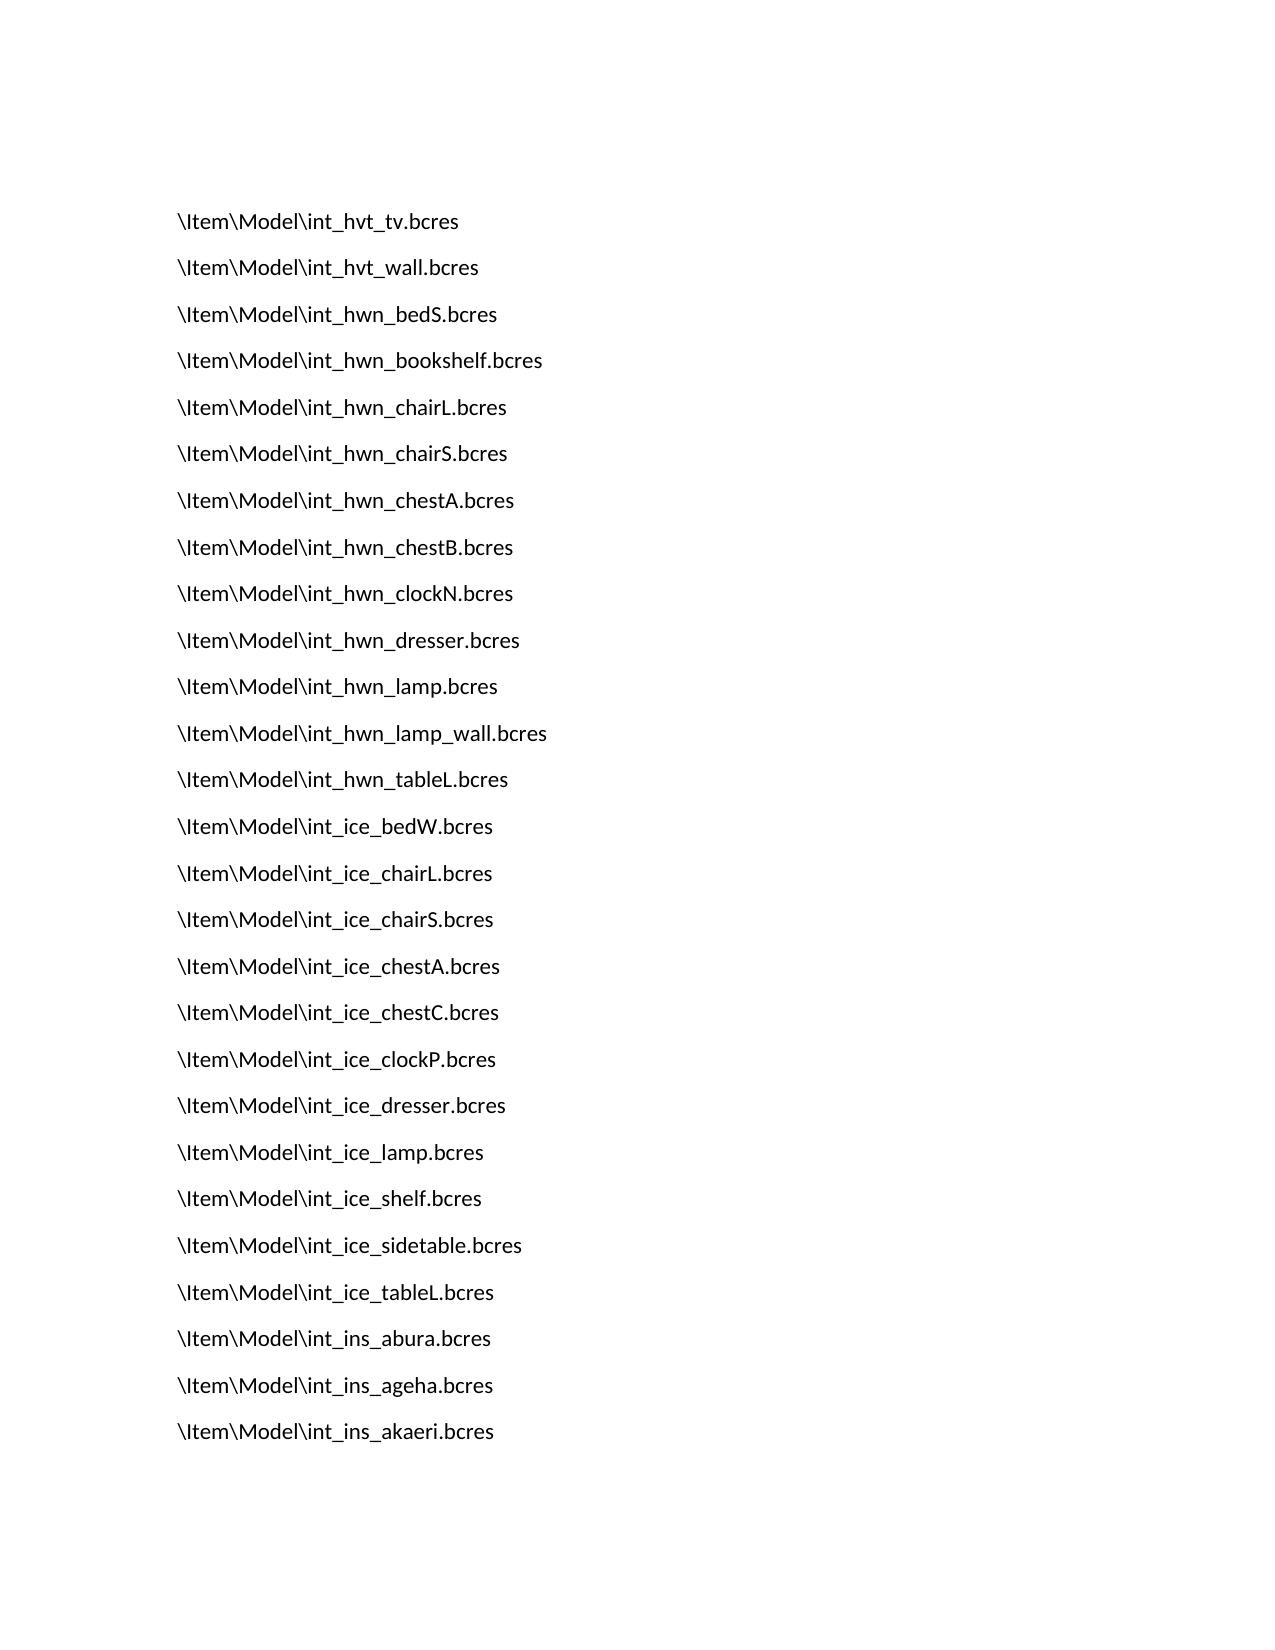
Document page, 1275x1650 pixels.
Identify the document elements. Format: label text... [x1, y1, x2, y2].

text \Item\Model\int_hwn_dresser.bcres [177, 626, 1098, 654]
text \Item\Model\int_ice_sidetable.bcres [177, 1231, 1098, 1259]
text \Item\Model\int_hvt_tv.bcres [177, 207, 1098, 235]
text \Item\Model\int_hwn_bookshelf.bcres [177, 346, 1098, 374]
text \Item\Model\int_ice_lamp.bcres [177, 1138, 1098, 1166]
text \Item\Model\int_ice_shelf.bcres [177, 1184, 1098, 1213]
text \Item\Model\int_ice_chairS.bcres [177, 905, 1098, 933]
text \Item\Model\int_ice_tableL.bcres [177, 1278, 1098, 1306]
text \Item\Model\int_ins_akaeri.bcres [177, 1417, 1098, 1445]
text \Item\Model\int_hwn_chestB.bcres [177, 533, 1098, 561]
text \Item\Model\int_hwn_clockN.bcres [177, 579, 1098, 607]
text \Item\Model\int_hwn_chairS.bcres [177, 439, 1098, 468]
text \Item\Model\int_ice_chestA.bcres [177, 952, 1098, 980]
text \Item\Model\int_ins_ageha.bcres [177, 1371, 1098, 1399]
text \Item\Model\int_ice_chairL.bcres [177, 859, 1098, 887]
text \Item\Model\int_hwn_lamp.bcres [177, 672, 1098, 700]
text \Item\Model\int_ice_dresser.bcres [177, 1091, 1098, 1119]
text \Item\Model\int_hwn_tableL.bcres [177, 766, 1098, 793]
text \Item\Model\int_hvt_wall.bcres [177, 253, 1098, 281]
text \Item\Model\int_hwn_chestA.bcres [177, 486, 1098, 514]
text \Item\Model\int_ice_chestC.bcres [177, 998, 1098, 1026]
text \Item\Model\int_ins_abura.bcres [177, 1324, 1098, 1352]
text \Item\Model\int_ice_bedW.bcres [177, 812, 1098, 840]
text \Item\Model\int_hwn_lamp_wall.bcres [177, 719, 1098, 747]
text \Item\Model\int_hwn_bedS.bcres [177, 300, 1098, 328]
text \Item\Model\int_ice_clockP.bcres [177, 1045, 1098, 1073]
text \Item\Model\int_hwn_chairL.bcres [177, 393, 1098, 421]
